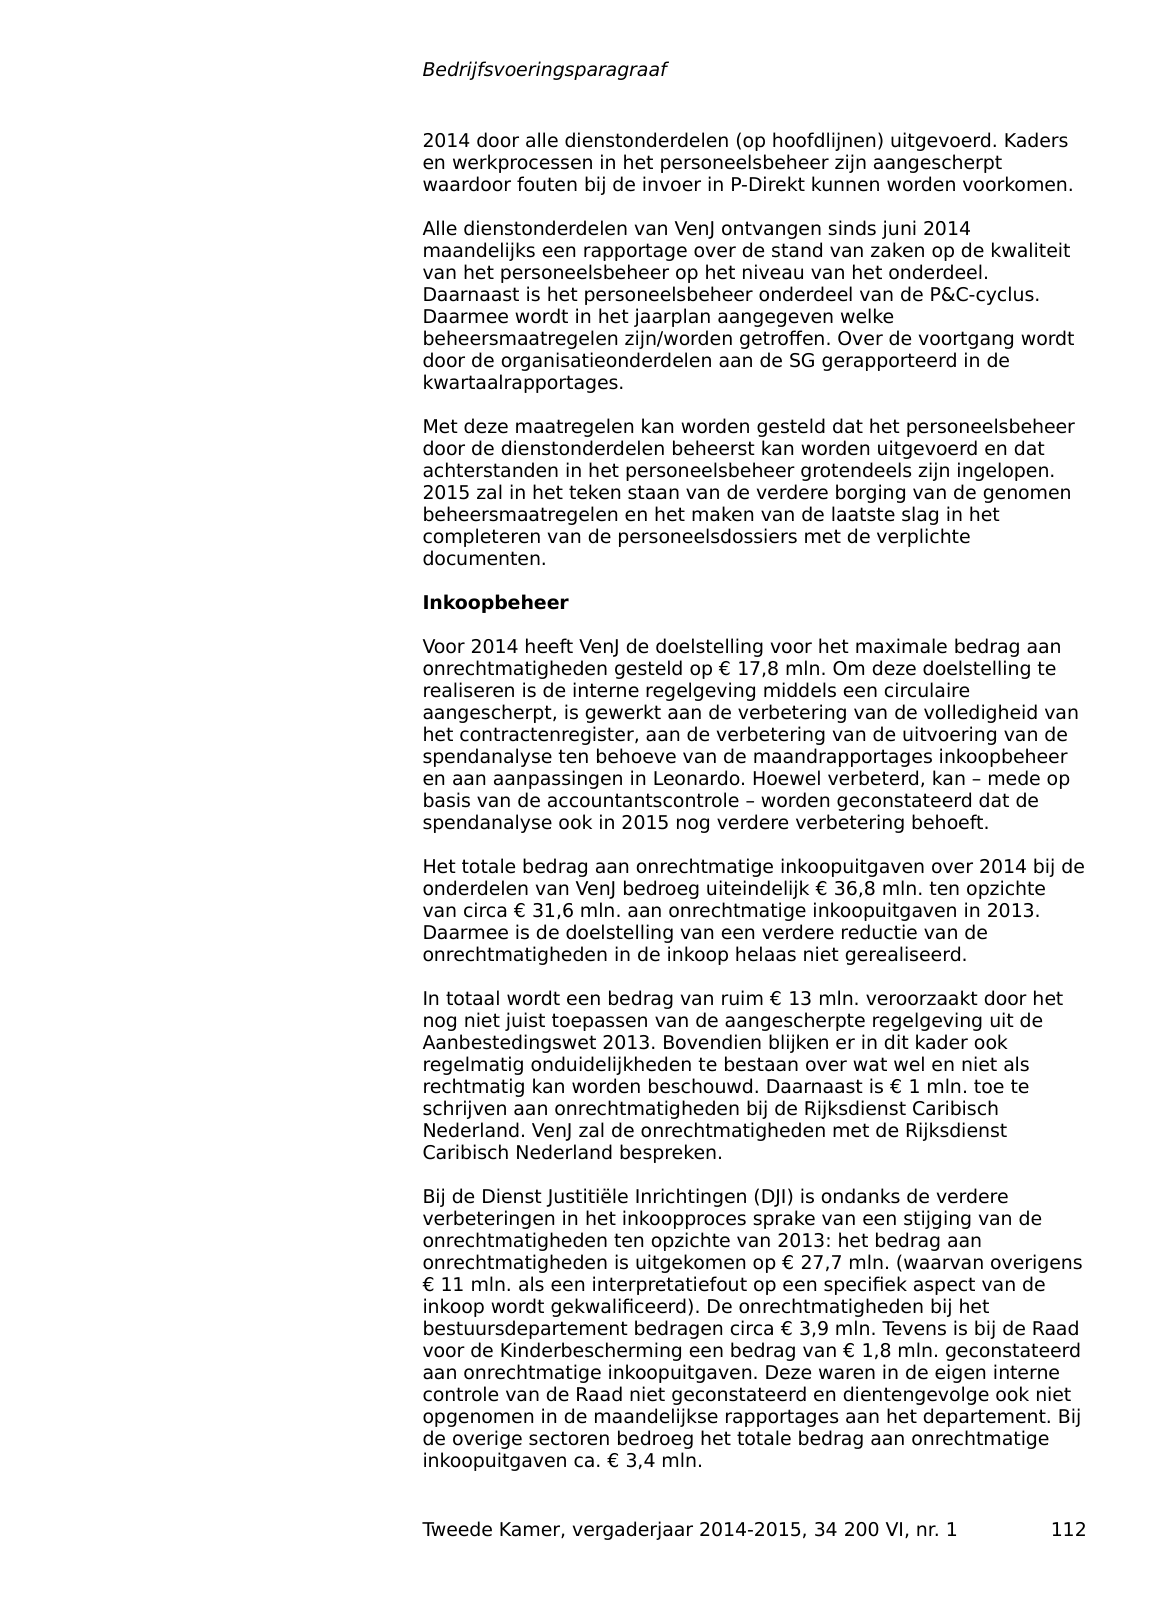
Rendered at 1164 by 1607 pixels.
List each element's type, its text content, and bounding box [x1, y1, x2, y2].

subtitle Inkoopbeheer [422, 592, 1087, 614]
text 2014 door alle dienstonderdelen (op hoofdlijnen) uitgevoerd. Kaders en werkprocessen in het personeelsbeheer zijn aangescherpt waardoor fouten bij de invoer in P-Direkt kunnen worden voorkomen. [422, 130, 1087, 196]
text In totaal wordt een bedrag van ruim € 13 mln. veroorzaakt door het nog niet juist toepassen van de aangescherpte regelgeving uit de Aanbestedingswet 2013. Bovendien blijken er in dit kader ook regelmatig onduidelijkheden te bestaan over wat wel en niet als rechtmatig kan worden beschouwd. Daarnaast is € 1 mln. toe te schrijven aan onrechtmatigheden bij de Rijksdienst Caribisch Nederland. VenJ zal de onrechtmatigheden met de Rijksdienst Caribisch Nederland bespreken. [422, 988, 1087, 1164]
text Alle dienstonderdelen van VenJ ontvangen sinds juni 2014 maandelijks een rapportage over de stand van zaken op de kwaliteit van het personeelsbeheer op het niveau van het onderdeel. Daarnaast is het personeelsbeheer onderdeel van de P&C-cyclus. Daarmee wordt in het jaarplan aangegeven welke beheersmaatregelen zijn/worden getroffen. Over de voortgang wordt door de organisatieonderdelen aan de SG gerapporteerd in de kwartaalrapportages. [422, 218, 1087, 394]
text Voor 2014 heeft VenJ de doelstelling voor het maximale bedrag aan onrechtmatigheden gesteld op € 17,8 mln. Om deze doelstelling te realiseren is de interne regelgeving middels een circulaire aangescherpt, is gewerkt aan de verbetering van de volledigheid van het contractenregister, aan de verbetering van de uitvoering van de spendanalyse ten behoeve van de maandrapportages inkoopbeheer en aan aanpassingen in Leonardo. Hoewel verbeterd, kan – mede op basis van de accountantscontrole – worden geconstateerd dat de spendanalyse ook in 2015 nog verdere verbetering behoeft. [422, 636, 1087, 834]
text Met deze maatregelen kan worden gesteld dat het personeelsbeheer door de dienstonderdelen beheerst kan worden uitgevoerd en dat achterstanden in het personeelsbeheer grotendeels zijn ingelopen. 2015 zal in het teken staan van de verdere borging van de genomen beheersmaatregelen en het maken van de laatste slag in het completeren van de personeelsdossiers met de verplichte documenten. [422, 416, 1087, 570]
text Bij de Dienst Justitiële Inrichtingen (DJI) is ondanks de verdere verbeteringen in het inkoopproces sprake van een stijging van de onrechtmatigheden ten opzichte van 2013: het bedrag aan onrechtmatigheden is uitgekomen op € 27,7 mln. (waarvan overigens € 11 mln. als een interpretatiefout op een specifiek aspect van de inkoop wordt gekwalificeerd). De onrechtmatigheden bij het bestuursdepartement bedragen circa € 3,9 mln. Tevens is bij de Raad voor de Kinderbescherming een bedrag van € 1,8 mln. geconstateerd aan onrechtmatige inkoopuitgaven. Deze waren in de eigen interne controle van de Raad niet geconstateerd en dientengevolge ook niet opgenomen in de maandelijkse rapportages aan het departement. Bij de overige sectoren bedroeg het totale bedrag aan onrechtmatige inkoopuitgaven ca. € 3,4 mln. [422, 1186, 1087, 1472]
text Het totale bedrag aan onrechtmatige inkoopuitgaven over 2014 bij de onderdelen van VenJ bedroeg uiteindelijk € 36,8 mln. ten opzichte van circa € 31,6 mln. aan onrechtmatige inkoopuitgaven in 2013. Daarmee is de doelstelling van een verdere reductie van de onrechtmatigheden in de inkoop helaas niet gerealiseerd. [422, 856, 1087, 966]
